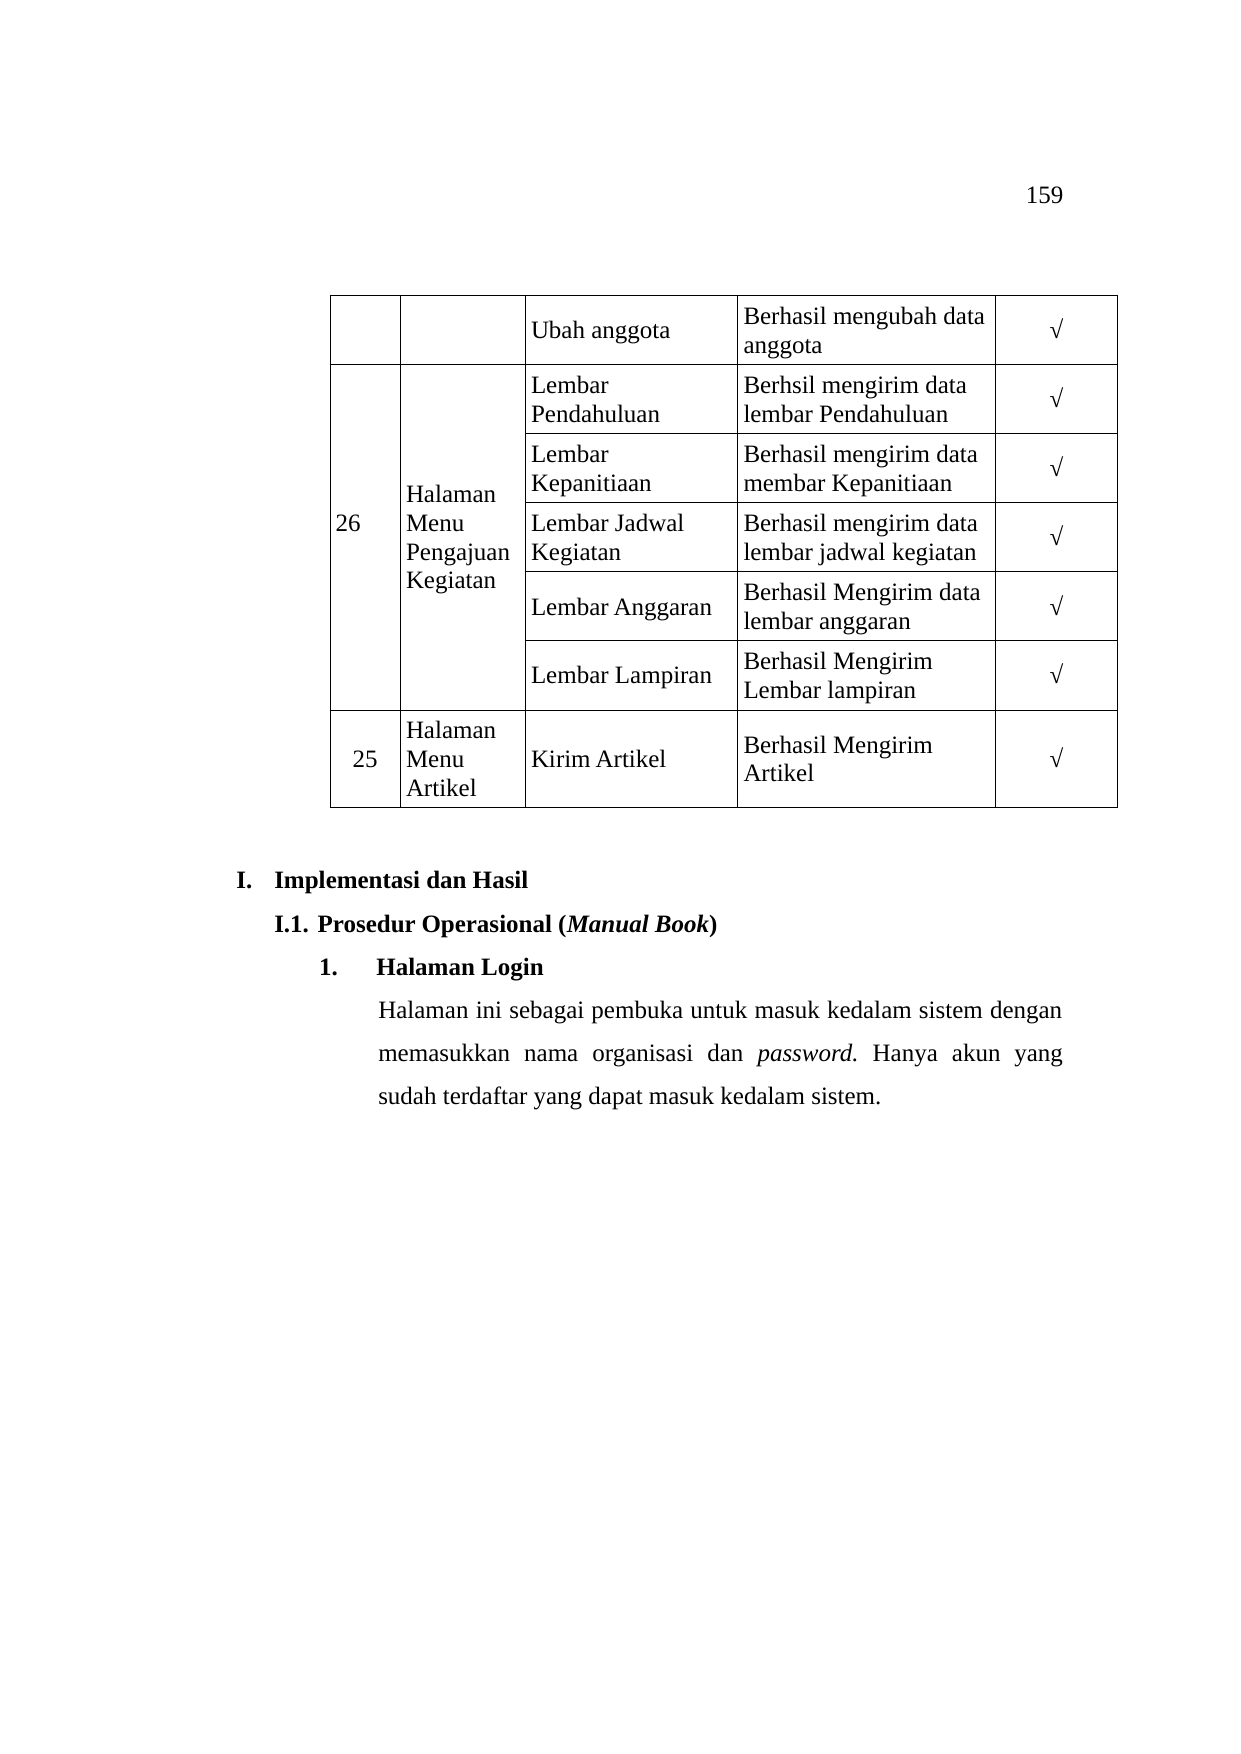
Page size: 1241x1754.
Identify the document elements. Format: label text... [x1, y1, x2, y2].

table_cell √ [996, 365, 1117, 433]
table_cell Berhasil mengirim data membar Kepanitiaan [738, 434, 995, 502]
table_cell Berhsil mengirim data lembar Pendahuluan [738, 365, 995, 433]
table_cell Berhasil Mengirim data lembar anggaran [738, 572, 995, 640]
table_cell Lembar Kepanitiaan [526, 434, 737, 502]
table_cell Lembar Pendahuluan [526, 365, 737, 433]
table_cell [331, 296, 400, 364]
list Implementasi dan Hasil [236, 866, 1063, 894]
table_cell √ [996, 572, 1117, 640]
table_cell Ubah anggota [526, 296, 737, 364]
table_cell Lembar Jadwal Kegiatan [526, 503, 737, 571]
table_cell Lembar Lampiran [526, 641, 737, 709]
table_cell √ [996, 296, 1117, 364]
table_cell Berhasil mengubah data anggota [738, 296, 995, 364]
table_cell Lembar Anggaran [526, 572, 737, 640]
table_cell 25 [331, 711, 400, 807]
table_cell [401, 296, 525, 364]
table_cell √ [996, 641, 1117, 709]
table_cell √ [996, 503, 1117, 571]
table_cell Halaman Menu Artikel [401, 711, 525, 807]
table_cell Kirim Artikel [526, 711, 737, 807]
table_cell Berhasil mengirim data lembar jadwal kegiatan [738, 503, 995, 571]
list Prosedur Operasional (Manual Book) [274, 909, 1063, 937]
list Halaman Login [319, 952, 1063, 981]
table_cell √ [996, 711, 1117, 807]
table_cell Halaman Menu Pengajuan Kegiatan [401, 365, 525, 709]
table_cell √ [996, 434, 1117, 502]
table_cell Berhasil Mengirim Lembar lampiran [738, 641, 995, 709]
table_cell 26 [331, 365, 400, 709]
list Halaman ini sebagai pembuka untuk masuk kedalam sistem dengan memasukkan nama organisasi dan password. Hanya akun yang sudah terdaftar yang dapat masuk kedalam sistem. [378, 995, 1063, 1110]
table_cell Berhasil Mengirim Artikel [738, 711, 995, 807]
